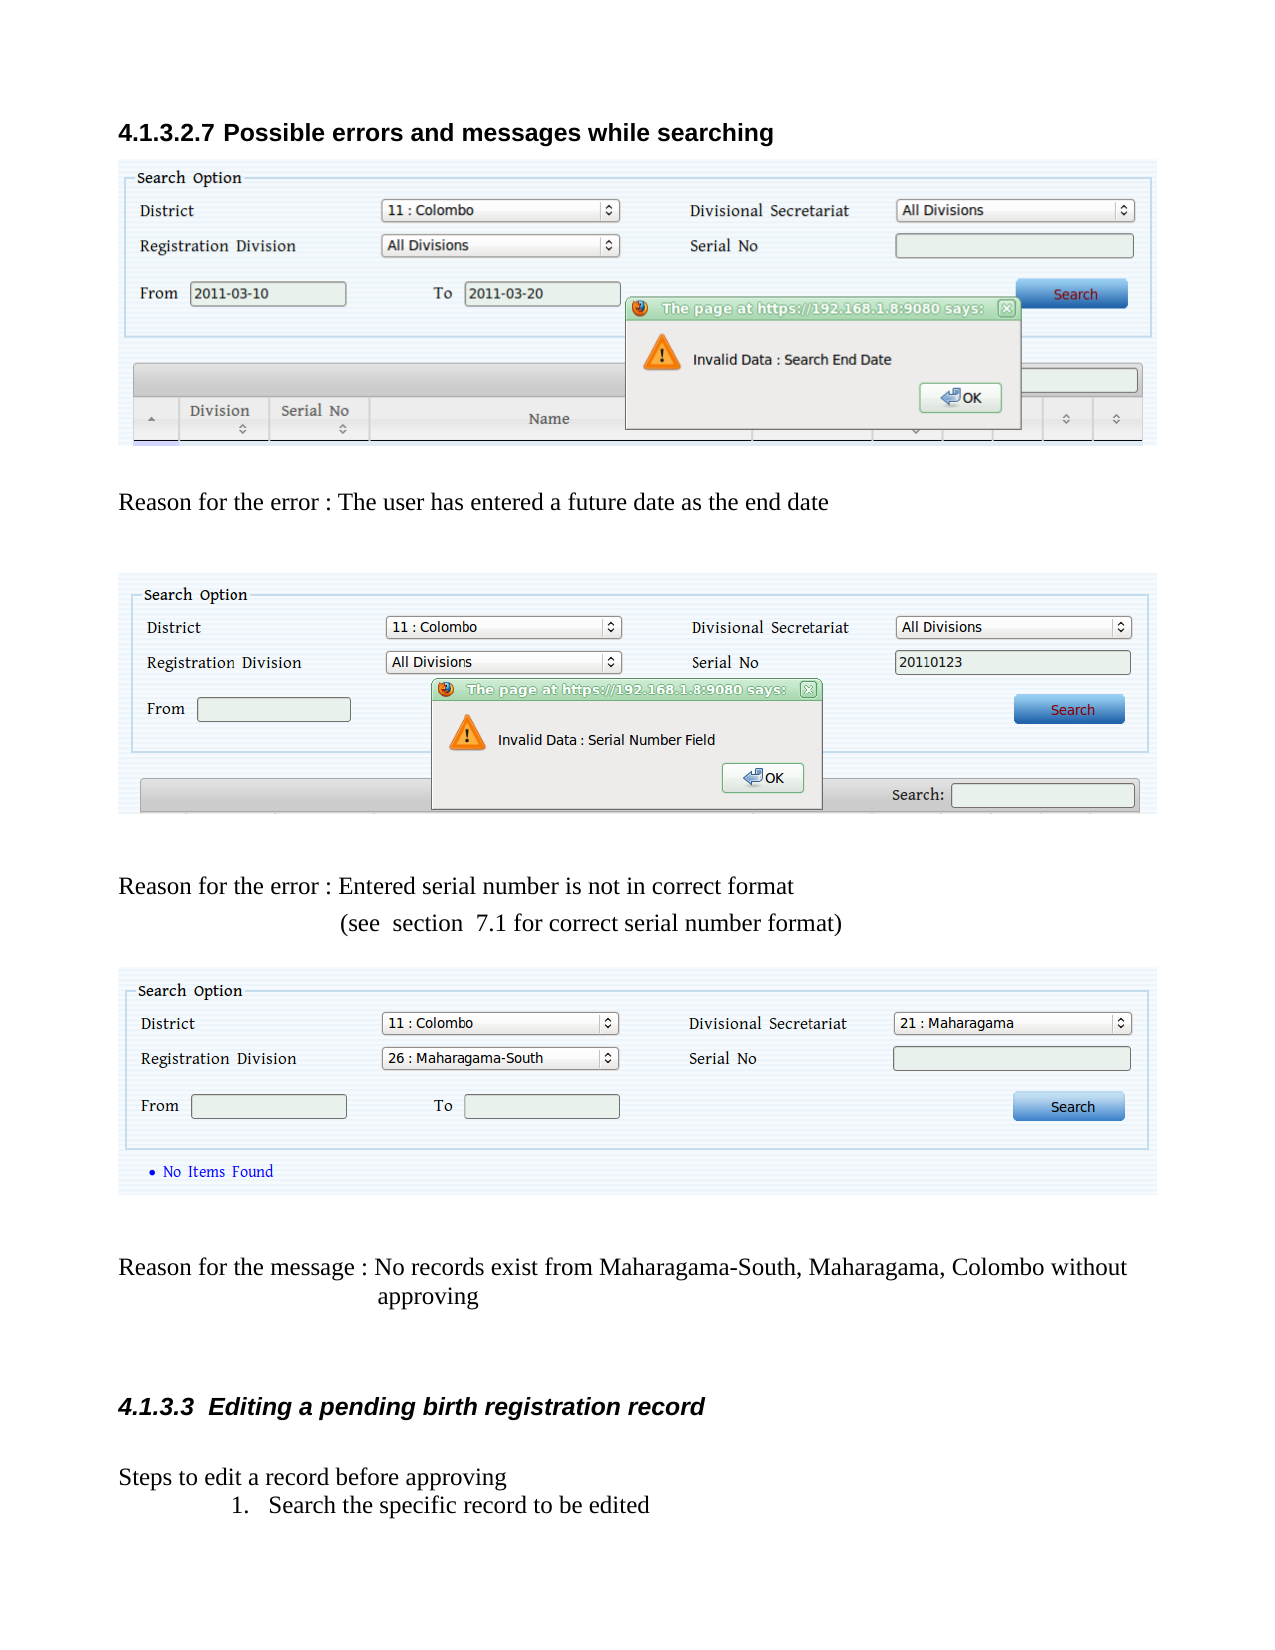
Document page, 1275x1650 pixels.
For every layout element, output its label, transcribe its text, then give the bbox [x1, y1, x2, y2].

picture [118, 573, 1157, 814]
subtitle Possible errors and messages while searching [118, 118, 1157, 147]
text Reason for the message : No records exist from Maharagama-South, Maharagama, Colombo without approving [118, 1252, 1157, 1309]
picture [118, 159, 1157, 446]
text Reason for the error : The user has entered a future date as the end date [118, 487, 1157, 516]
text Steps to edit a record before approving [118, 1462, 1157, 1491]
list Search the specific record to be edited [231, 1491, 1157, 1519]
text (see section 7.1 for correct serial number format) [118, 900, 1157, 938]
text Reason for the error : Entered serial number is not in correct format [118, 871, 1157, 900]
subtitle Editing a pending birth registration record [118, 1392, 1157, 1421]
picture [118, 967, 1157, 1195]
